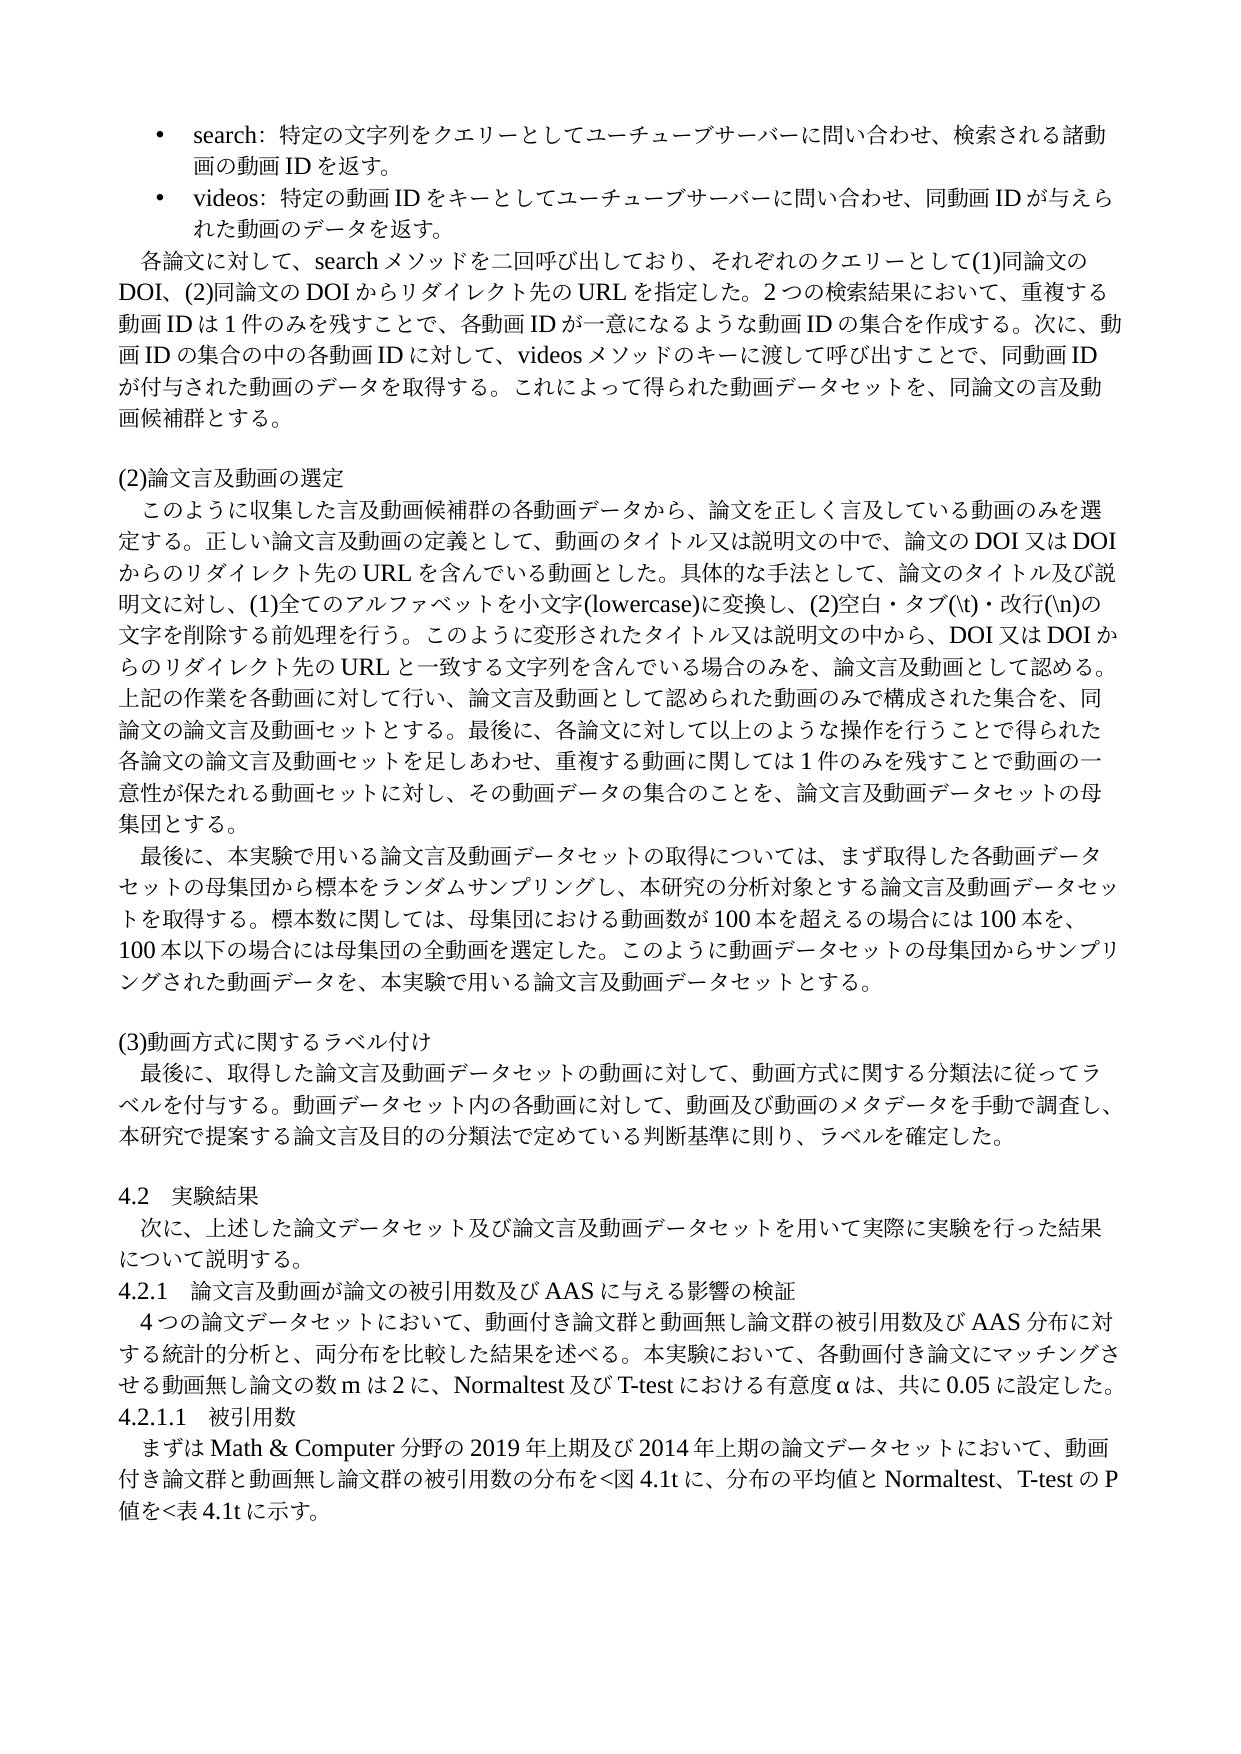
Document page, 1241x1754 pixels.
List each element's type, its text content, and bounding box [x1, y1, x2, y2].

text このように収集した言及動画候補群の各動画データから、論文を正しく言及している動画のみを選定する。正しい論文言及動画の定義として、動画のタイトル又は説明文の中で、論文のDOI又はDOIからのリダイレクト先のURLを含んでいる動画とした。具体的な手法として、論文のタイトル及び説明文に対し、(1)全てのアルファベットを小文字(lowercase)に変換し、(2)空白・タブ(\t)・改行(\n)の文字を削除する前処理を行う。このように変形されたタイトル又は説明文の中から、DOI又はDOIからのリダイレクト先のURLと一致する文字列を含んでいる場合のみを、論文言及動画として認める。上記の作業を各動画に対して行い、論文言及動画として認められた動画のみで構成された集合を、同論文の論文言及動画セットとする。最後に、各論文に対して以上のような操作を行うことで得られた各論文の論文言及動画セットを足しあわせ、重複する動画に関しては1件のみを残すことで動画の一意性が保たれる動画セットに対し、その動画データの集合のことを、論文言及動画データセットの母集団とする。 [118, 493, 1122, 839]
text (3)動画方式に関するラベル付け [118, 1025, 1122, 1056]
text 次に、上述した論文データセット及び論文言及動画データセットを用いて実際に実験を行った結果について説明する。 [118, 1211, 1122, 1274]
list search：特定の文字列をクエリーとしてユーチューブサーバーに問い合わせ、検索される諸動画の動画IDを返す。 [156, 118, 1122, 181]
text まずはMath & Computer分野の2019年上期及び2014年上期の論文データセットにおいて、動画付き論文群と動画無し論文群の被引用数の分布を<図4.1tに、分布の平均値とNormaltest、T-testのP値を<表4.1tに示す。 [118, 1431, 1122, 1526]
text 4つの論文データセットにおいて、動画付き論文群と動画無し論文群の被引用数及びAAS分布に対する統計的分析と、両分布を比較した結果を述べる。本実験において、各動画付き論文にマッチングさせる動画無し論文の数mは2に、Normaltest及びT-testにおける有意度αは、共に0.05に設定した。 [118, 1305, 1122, 1400]
text 4.2.1 論文言及動画が論文の被引用数及びAASに与える影響の検証 [118, 1274, 1122, 1305]
list videos：特定の動画IDをキーとしてユーチューブサーバーに問い合わせ、同動画IDが与えられた動画のデータを返す。 [156, 181, 1122, 244]
text 4.2.1.1 被引用数 [118, 1400, 1122, 1431]
text 最後に、取得した論文言及動画データセットの動画に対して、動画方式に関する分類法に従ってラベルを付与する。動画データセット内の各動画に対して、動画及び動画のメタデータを手動で調査し、本研究で提案する論文言及目的の分類法で定めている判断基準に則り、ラベルを確定した。 [118, 1056, 1122, 1151]
text 4.2 実験結果 [118, 1179, 1122, 1211]
text 各論文に対して、searchメソッドを二回呼び出しており、それぞれのクエリーとして(1)同論文のDOI、(2)同論文のDOIからリダイレクト先のURLを指定した。2つの検索結果において、重複する動画IDは1件のみを残すことで、各動画IDが一意になるような動画IDの集合を作成する。次に、動画IDの集合の中の各動画IDに対して、videosメソッドのキーに渡して呼び出すことで、同動画IDが付与された動画のデータを取得する。これによって得られた動画データセットを、同論文の言及動画候補群とする。 [118, 244, 1122, 433]
text (2)論文言及動画の選定 [118, 461, 1122, 493]
text 最後に、本実験で用いる論文言及動画データセットの取得については、まず取得した各動画データセットの母集団から標本をランダムサンプリングし、本研究の分析対象とする論文言及動画データセットを取得する。標本数に関しては、母集団における動画数が100本を超えるの場合には100本を、100本以下の場合には母集団の全動画を選定した。このように動画データセットの母集団からサンプリングされた動画データを、本実験で用いる論文言及動画データセットとする。 [118, 839, 1122, 996]
